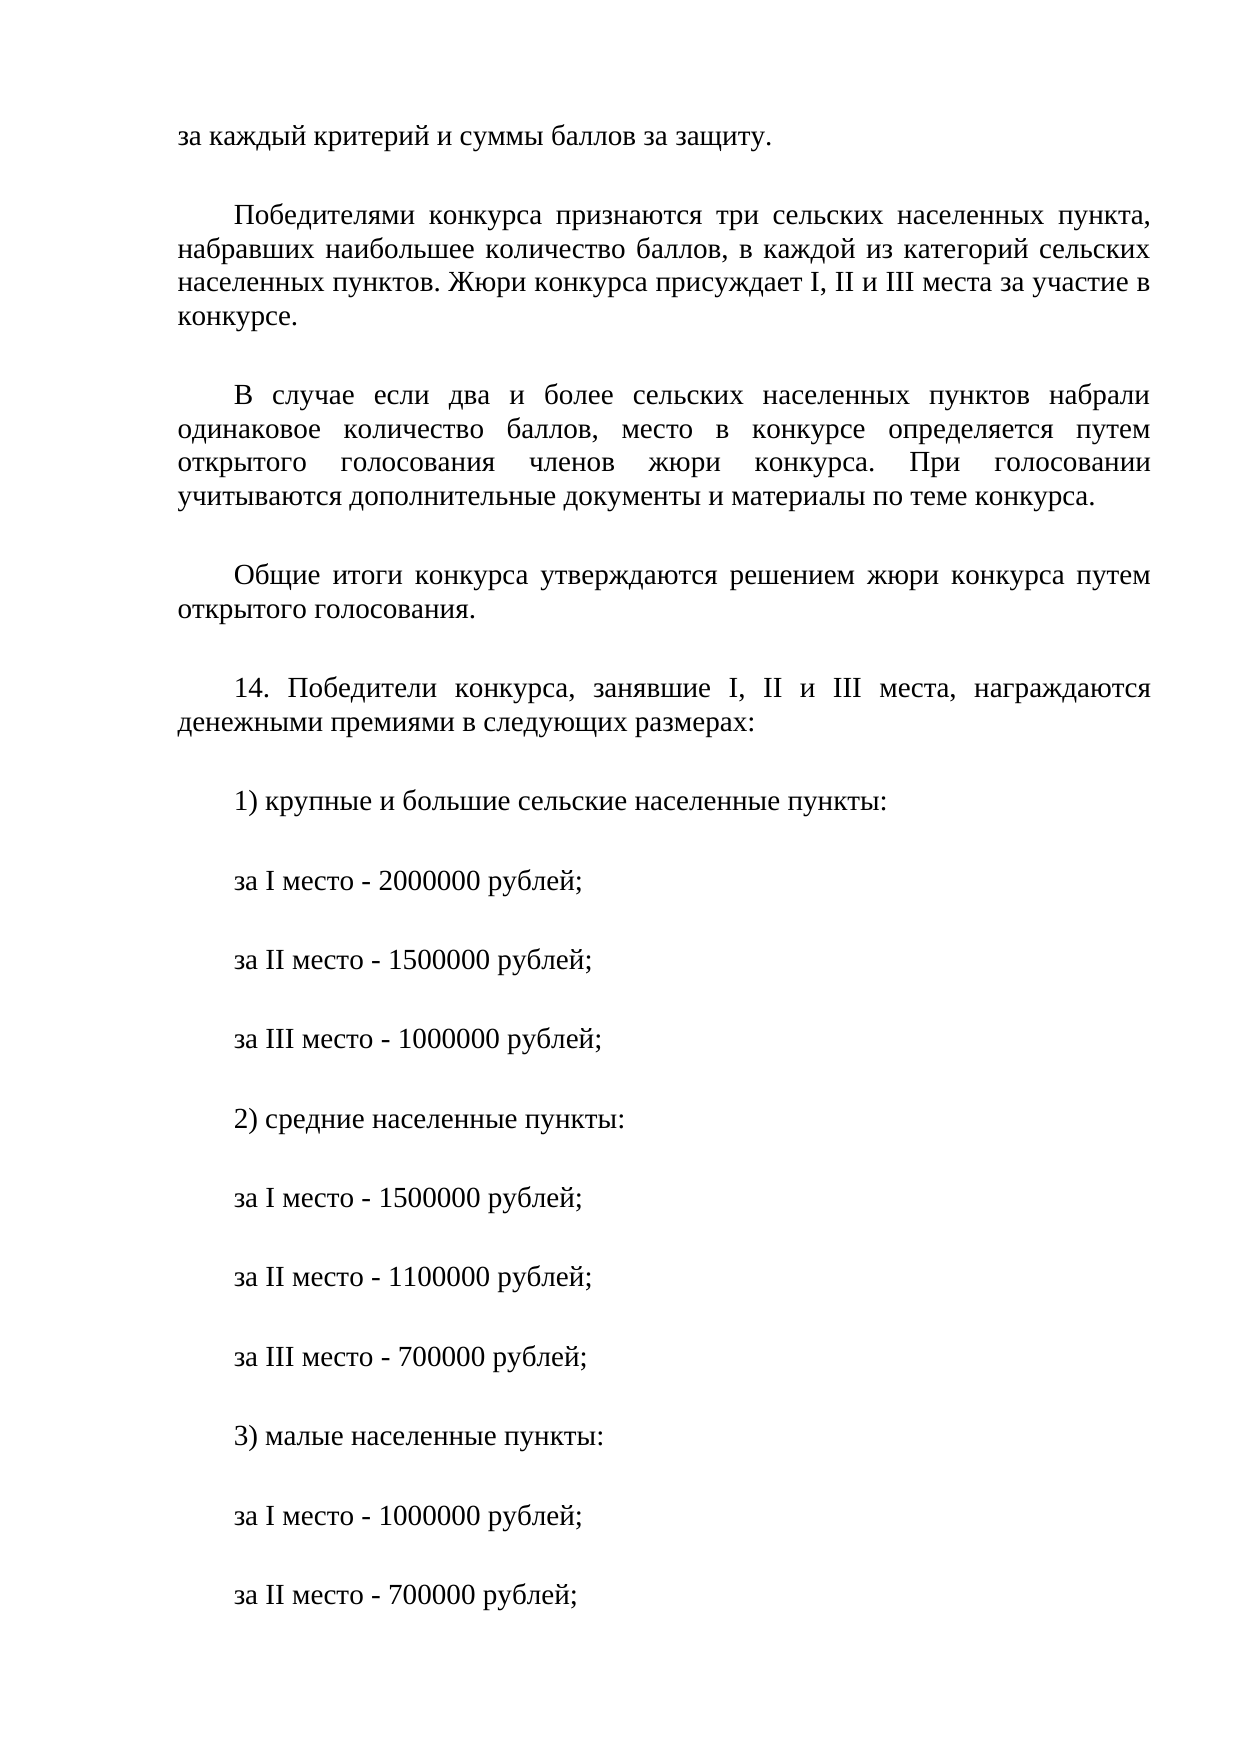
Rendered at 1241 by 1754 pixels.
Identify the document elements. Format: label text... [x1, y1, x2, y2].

text 1) крупные и большие сельские населенные пункты: [177, 783, 1152, 817]
text 14. Победители конкурса, занявшие I, II и III места, награждаются денежными премиями в следующих размерах: [177, 670, 1152, 737]
text за III место - 1000000 рублей; [177, 1021, 1152, 1055]
text за I место - 1500000 рублей; [177, 1180, 1152, 1214]
text Победителями конкурса признаются три сельских населенных пункта, набравших наибольшее количество баллов, в каждой из категорий сельских населенных пунктов. Жюри конкурса присуждает I, II и III места за участие в конкурсе. [177, 197, 1152, 332]
text за I место - 1000000 рублей; [177, 1498, 1152, 1531]
text за каждый критерий и суммы баллов за защиту. [177, 118, 1152, 152]
text В случае если два и более сельских населенных пунктов набрали одинаковое количество баллов, место в конкурсе определяется путем открытого голосования членов жюри конкурса. При голосовании учитываются дополнительные документы и материалы по теме конкурса. [177, 377, 1152, 512]
text за I место - 2000000 рублей; [177, 863, 1152, 896]
text за III место - 700000 рублей; [177, 1339, 1152, 1372]
text 2) средние населенные пункты: [177, 1101, 1152, 1134]
text за II место - 1100000 рублей; [177, 1259, 1152, 1293]
text за II место - 700000 рублей; [177, 1577, 1152, 1611]
text за II место - 1500000 рублей; [177, 942, 1152, 976]
text 3) малые населенные пункты: [177, 1418, 1152, 1452]
text Общие итоги конкурса утверждаются решением жюри конкурса путем открытого голосования. [177, 557, 1152, 624]
